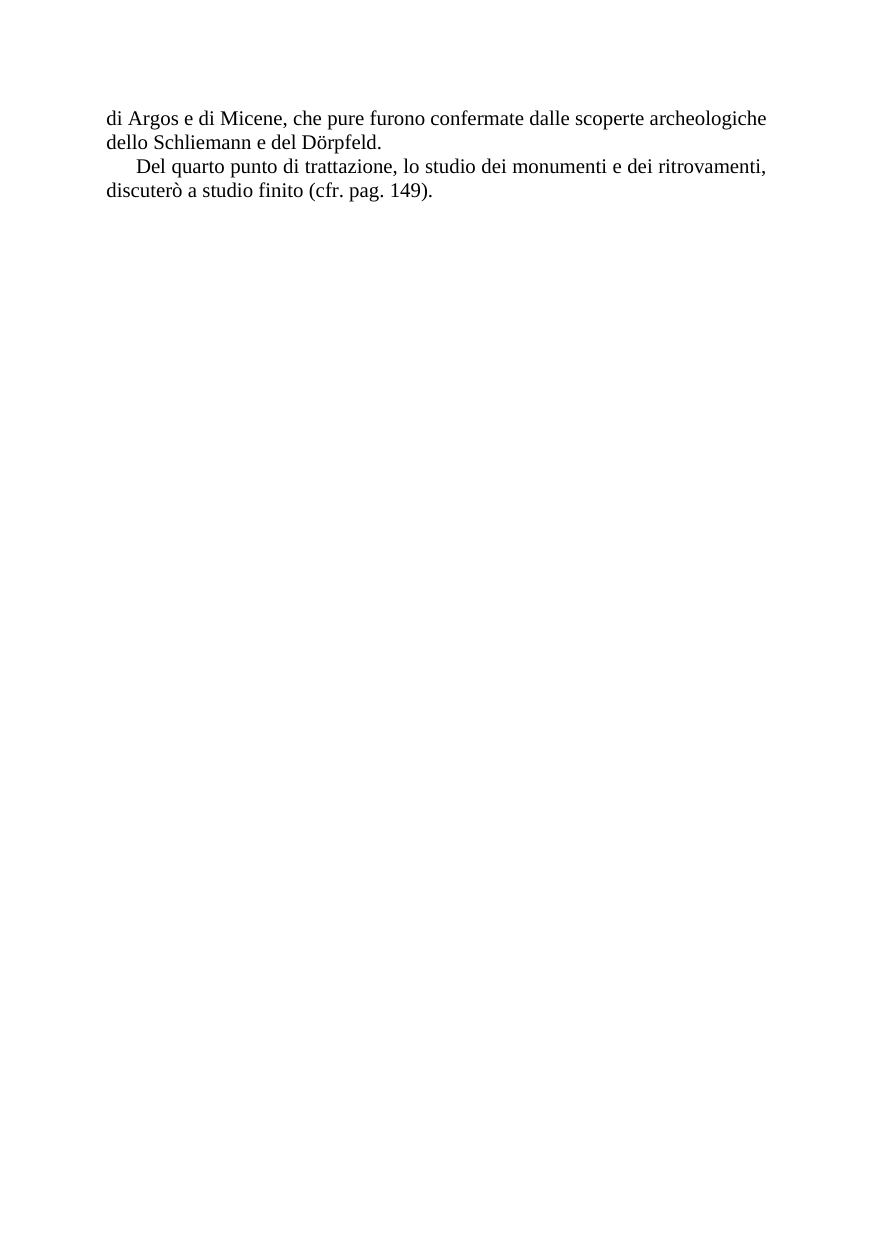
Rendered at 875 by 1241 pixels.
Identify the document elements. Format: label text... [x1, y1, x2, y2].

text Del quarto punto di trattazione, lo studio dei monumenti e dei ritrovamenti, discuterò a studio finito (cfr. pag. 149). [106, 154, 768, 202]
text di Argos e di Micene, che pure furono confermate dalle scoperte archeologiche dello Schliemann e del Dörpfeld. [106, 106, 768, 154]
